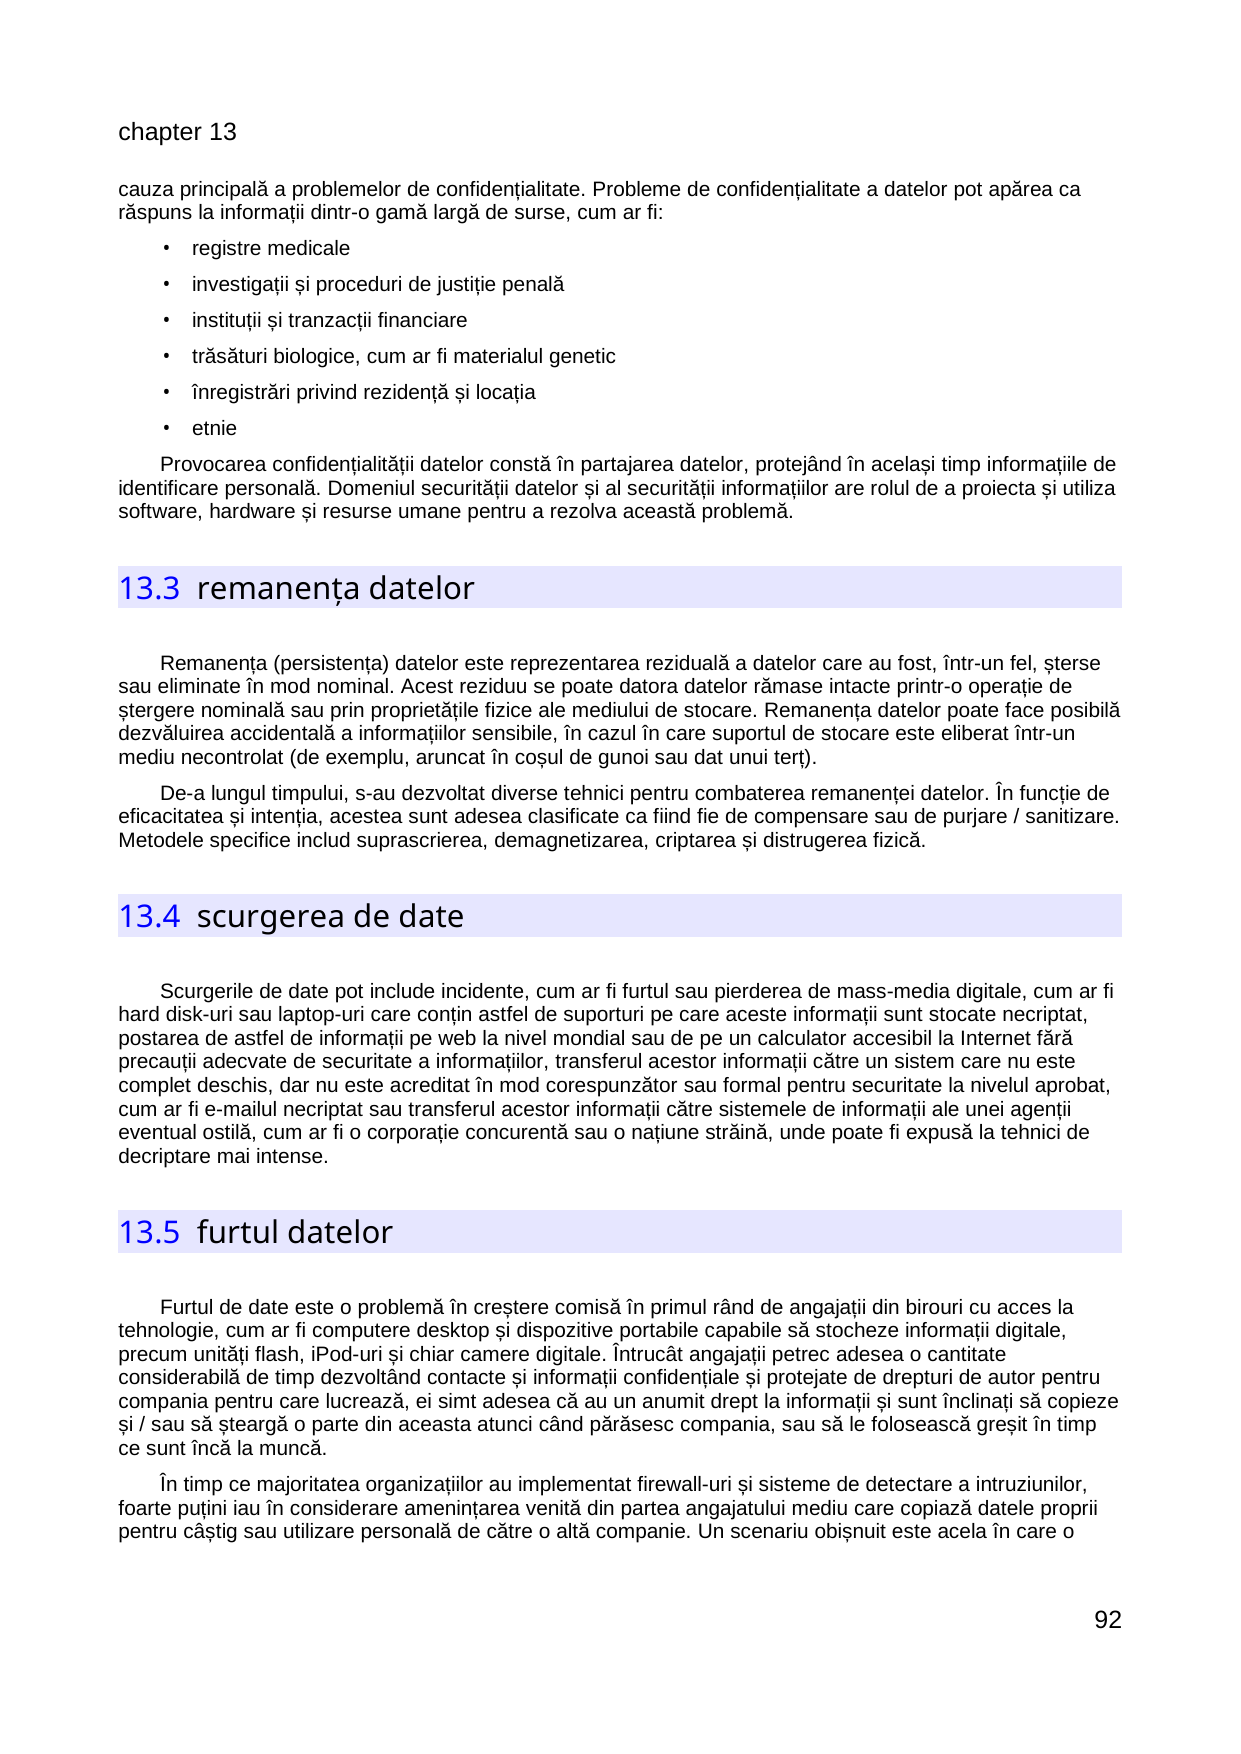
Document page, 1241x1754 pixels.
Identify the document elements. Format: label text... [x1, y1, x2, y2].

subtitle remanența datelor [118, 566, 1122, 608]
text Remanența (persistența) datelor este reprezentarea reziduală a datelor care au fost, într-un fel, șterse sau eliminate în mod nominal. Acest reziduu se poate datora datelor rămase intacte printr-o operație de ștergere nominală sau prin proprietățile fizice ale mediului de stocare. Remanența datelor poate face posibilă dezvăluirea accidentală a informațiilor sensibile, în cazul în care suportul de stocare este eliberat într-un mediu necontrolat (de exemplu, aruncat în coșul de gunoi sau dat unui terț). [118, 651, 1122, 769]
subtitle furtul datelor [118, 1210, 1122, 1253]
list trăsături biologice, cum ar fi materialul genetic [162, 345, 1122, 368]
text Scurgerile de date pot include incidente, cum ar fi furtul sau pierderea de mass-media digitale, cum ar fi hard disk-uri sau laptop-uri care conțin astfel de suporturi pe care aceste informații sunt stocate necriptat, postarea de astfel de informații pe web la nivel mondial sau de pe un calculator accesibil la Internet fără precauții adecvate de securitate a informațiilor, transferul acestor informații către un sistem care nu este complet deschis, dar nu este acreditat în mod corespunzător sau formal pentru securitate la nivelul aprobat, cum ar fi e-mailul necriptat sau transferul acestor informații către sistemele de informații ale unei agenții eventual ostilă, cum ar fi o corporație concurentă sau o națiune străină, unde poate fi expusă la tehnici de decriptare mai intense. [118, 979, 1122, 1168]
list instituții și tranzacții financiare [162, 309, 1122, 332]
list etnie [162, 417, 1122, 440]
text De-a lungul timpului, s-au dezvoltat diverse tehnici pentru combaterea remanenței datelor. În funcție de eficacitatea și intenția, acestea sunt adesea clasificate ca fiind fie de compensare sau de purjare / sanitizare. Metodele specifice includ suprascrierea, demagnetizarea, criptarea și distrugerea fizică. [118, 781, 1122, 852]
list înregistrări privind rezidență și locația [162, 381, 1122, 404]
list investigații și proceduri de justiție penală [162, 273, 1122, 296]
subtitle scurgerea de date [118, 894, 1122, 937]
list registre medicale [162, 237, 1122, 260]
text Furtul de date este o problemă în creștere comisă în primul rând de angajații din birouri cu acces la tehnologie, cum ar fi computere desktop și dispozitive portabile capabile să stocheze informații digitale, precum unități flash, iPod-uri și chiar camere digitale. Întrucât angajații petrec adesea o cantitate considerabilă de timp dezvoltând contacte și informații confidențiale și protejate de drepturi de autor pentru compania pentru care lucrează, ei simt adesea că au un anumit drept la informații și sunt înclinați să copieze și / sau să șteargă o parte din aceasta atunci când părăsesc compania, sau să le folosească greșit în timp ce sunt încă la muncă. [118, 1295, 1122, 1460]
text Provocarea confidențialității datelor constă în partajarea datelor, protejând în același timp informațiile de identificare personală. Domeniul securității datelor și al securității informațiilor are rolul de a proiecta și utiliza software, hardware și resurse umane pentru a rezolva această problemă. [118, 453, 1122, 523]
text În timp ce majoritatea organizațiilor au implementat firewall-uri și sisteme de detectare a intruziunilor, foarte puțini iau în considerare amenințarea venită din partea angajatului mediu care copiază datele proprii pentru câștig sau utilizare personală de către o altă companie. Un scenariu obișnuit este acela în care o [118, 1472, 1122, 1543]
text cauza principală a problemelor de confidențialitate. Probleme de confidențialitate a datelor pot apărea ca răspuns la informații dintr-o gamă largă de surse, cum ar fi: [118, 177, 1122, 224]
